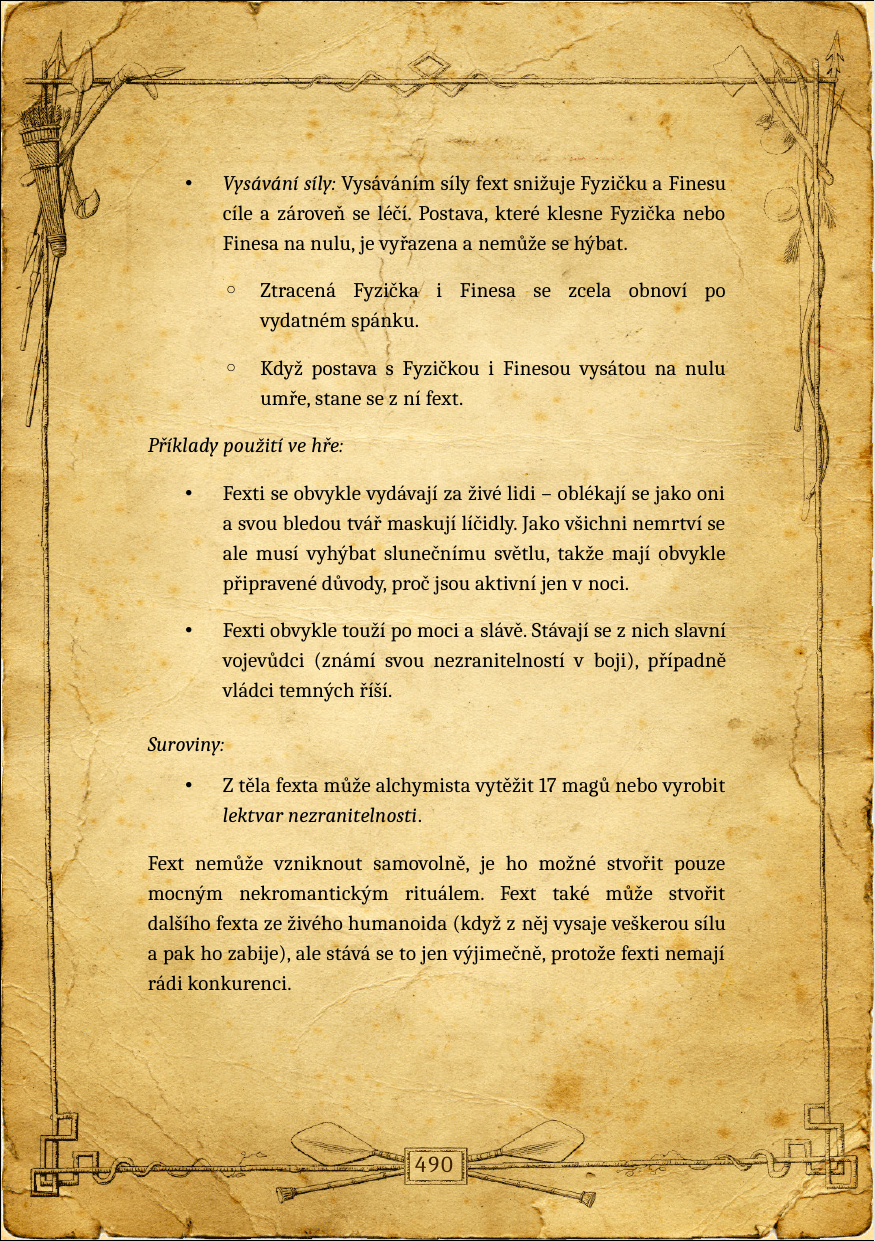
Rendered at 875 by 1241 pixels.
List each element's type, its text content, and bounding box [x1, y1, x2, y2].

list Ztracená Fyzička i⁠ Finesa se zcela obnoví po vydatném spánku. [223, 279, 726, 333]
text Suroviny: [148, 732, 726, 756]
list Když postava s⁠ Fyzičkou i⁠ Finesou vysátou na nulu umře, stane se z⁠ ní fext. [223, 357, 726, 411]
text Fext nemůže vzniknout samovolně, je ho možné stvořit pouze mocným nekromantickým rituálem. Fext také může stvořit dalšího fexta ze živého humanoida (když z⁠ něj vysaje veškerou sílu a⁠ pak ho zabije), ale stává se to jen výjimečně, protože fexti nemají rádi konkurenci. [148, 852, 726, 995]
list Fexti obvykle touží po moci a⁠ slávě. Stávají se z⁠ nich slavní vojevůdci (známí svou nezranitelností v⁠ boji), případně vládci temných říší. [185, 619, 726, 703]
list Fexti se obvykle vydávají za živé lidi – oblékají se jako oni a⁠ svou bledou tvář maskují líčidly. Jako všichni nemrtví se ale musí vyhýbat slunečnímu světlu, takže mají obvykle připravené důvody, proč jsou aktivní jen v⁠ noci. [185, 482, 726, 595]
list Vysávání síly: Vysáváním síly fext snižuje Fyzičku a⁠ Finesu cíle a⁠ zároveň se léčí. Postava, které klesne Fyzička nebo Finesa na nulu, je vyřazena a⁠ nemůže se hýbat. [185, 172, 726, 256]
picture [1, 1, 874, 1240]
text Příklady použití ve hře: [148, 434, 726, 458]
list Z⁠ těla fexta může alchymista vytěžit 17 magů nebo vyrobit lektvar nezranitelnosti. [185, 774, 726, 828]
